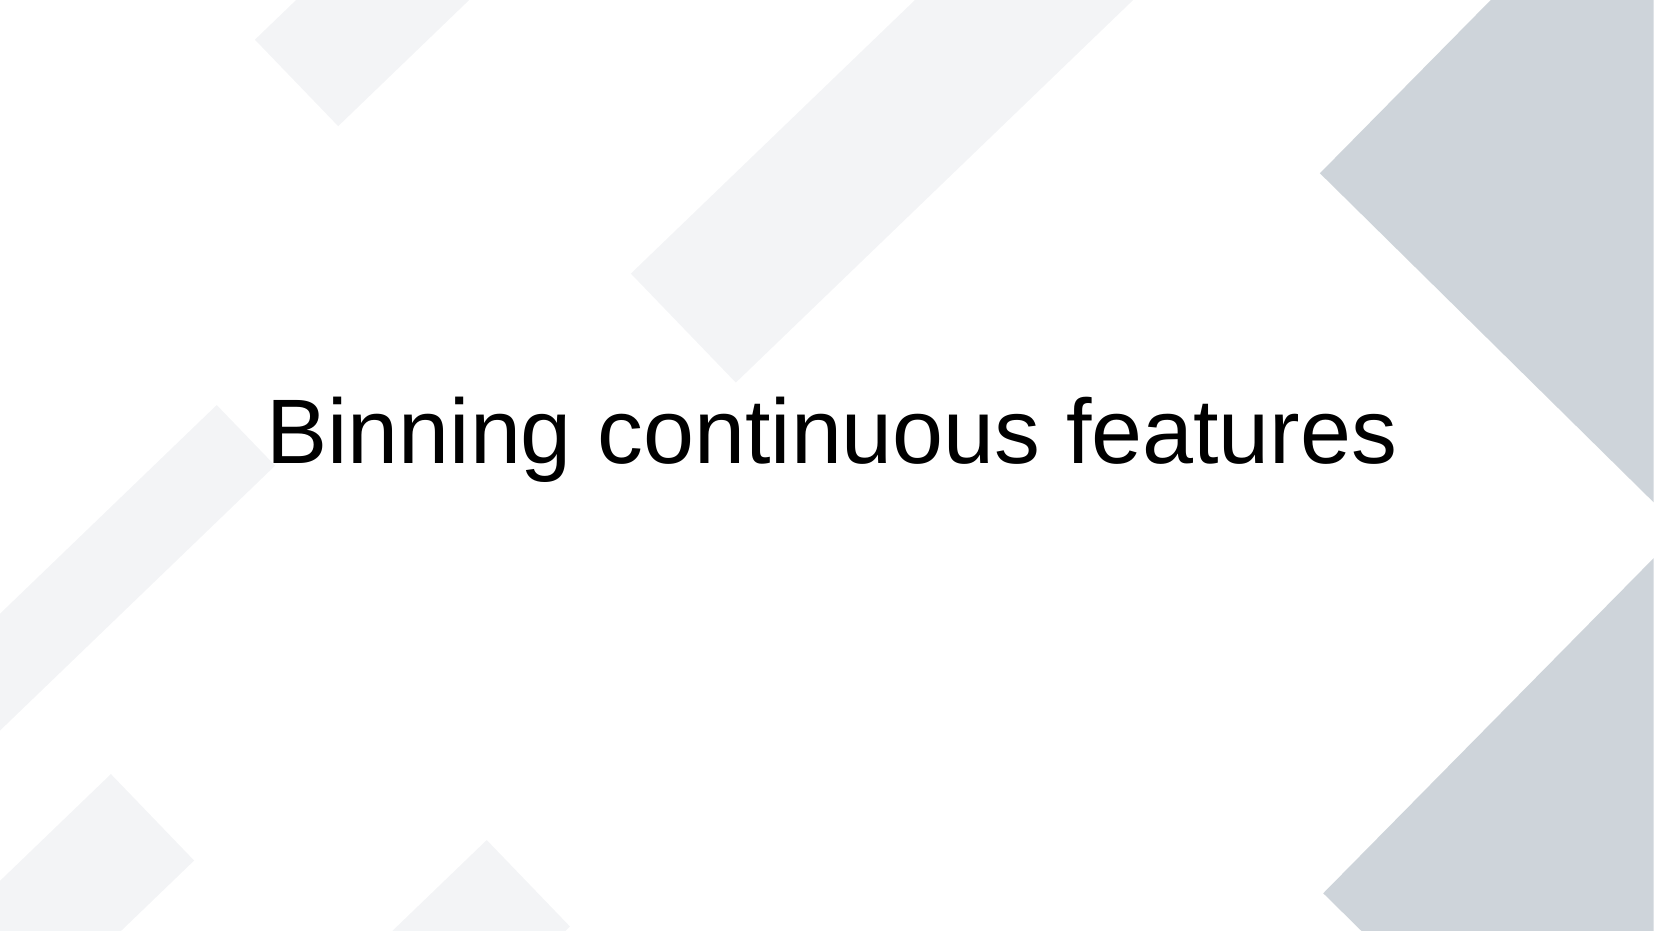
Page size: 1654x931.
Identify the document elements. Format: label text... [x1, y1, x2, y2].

title Binning continuous features [88, 354, 1577, 510]
